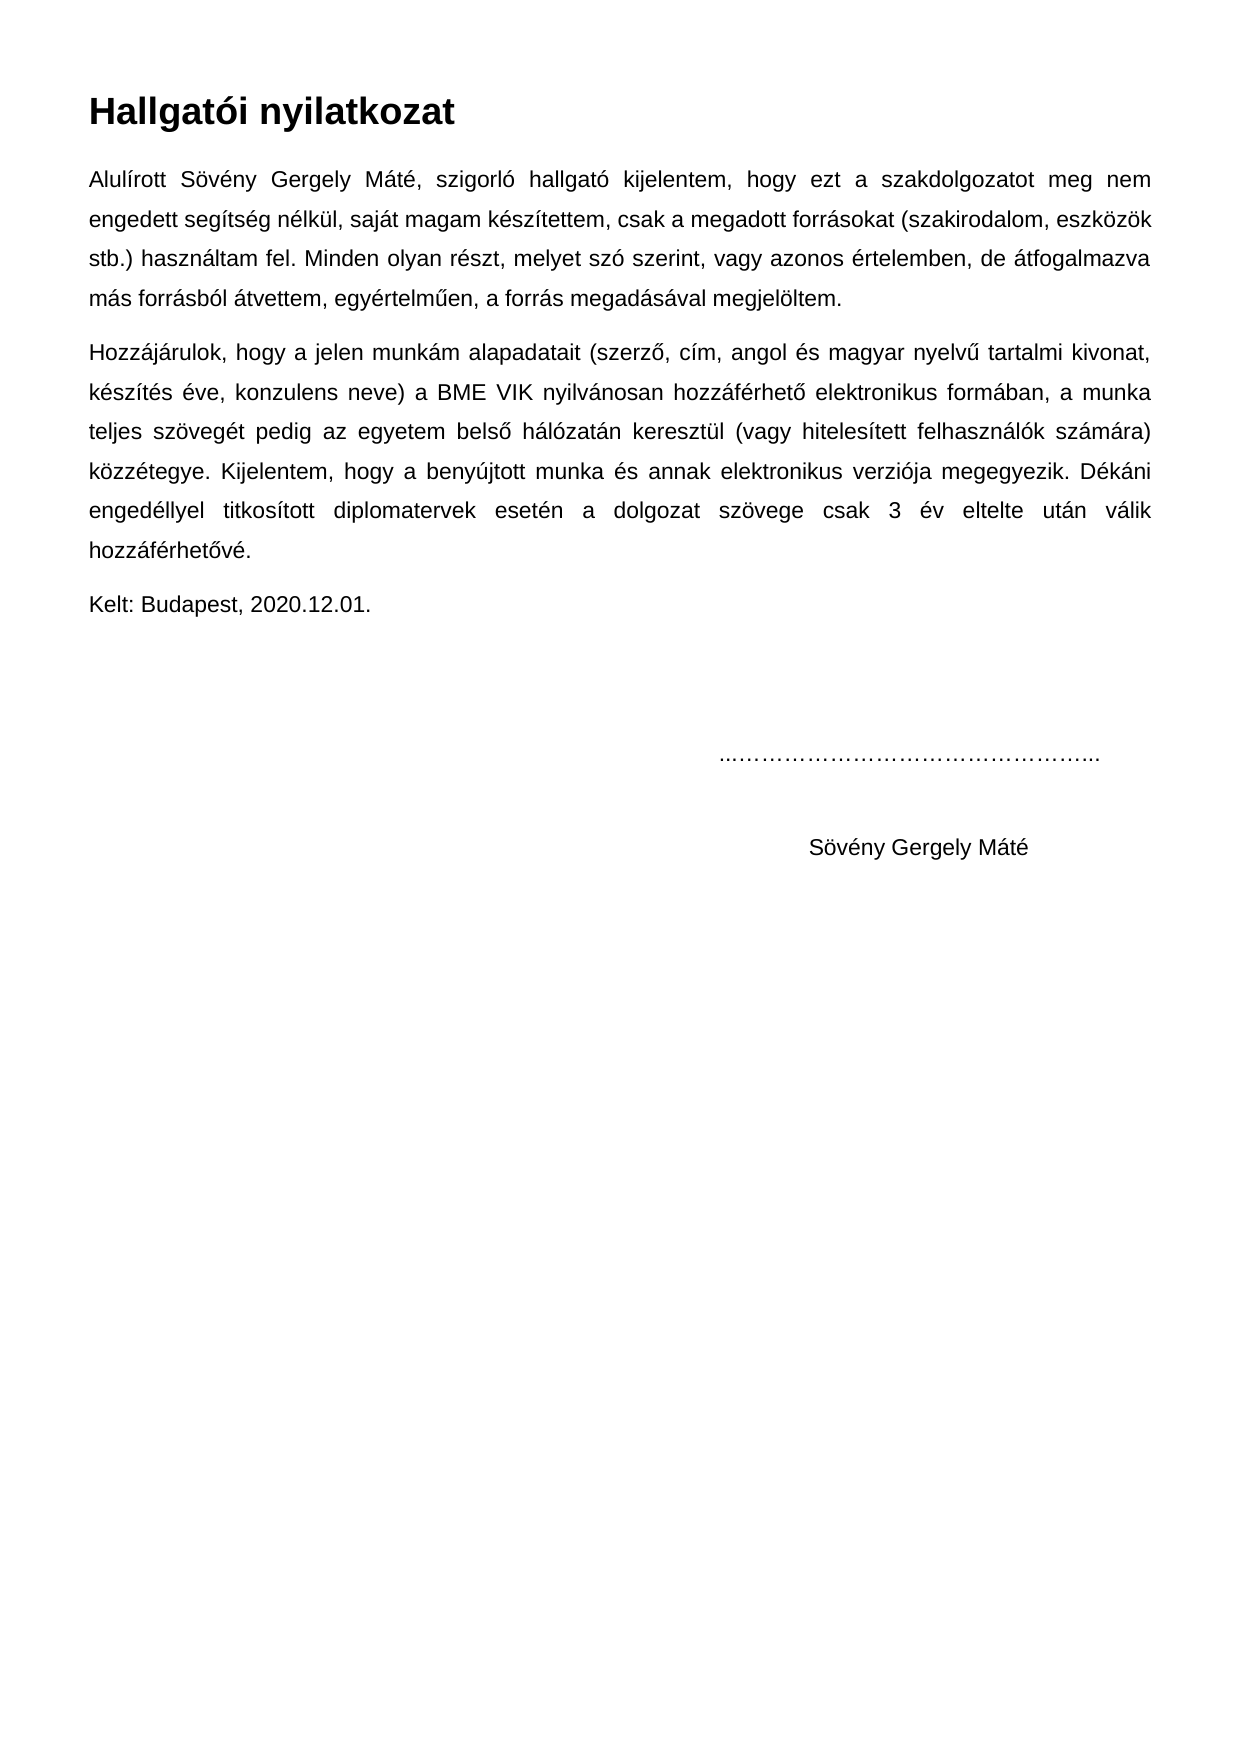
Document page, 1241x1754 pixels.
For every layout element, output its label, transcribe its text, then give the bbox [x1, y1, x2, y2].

subtitle Hallgatói nyilatkozat [88, 88, 1152, 132]
text Sövény Gergely Máté [88, 794, 1152, 860]
text Hozzájárulok, hogy a jelen munkám alapadatait (szerző, cím, angol és magyar nyelvű tartalmi kivonat, készítés éve, konzulens neve) a BME VIK nyilvánosan hozzáférhető elektronikus formában, a munka teljes szövegét pedig az egyetem belső hálózatán keresztül (vagy hitelesített felhasználók számára) közzétegye. Kijelentem, hogy a benyújtott munka és annak elektronikus verziója megegyezik. Dékáni engedéllyel titkosított diplomatervek esetén a dolgozat szövege csak 3 év eltelte után válik hozzáférhetővé. [88, 339, 1152, 563]
text ...………………………………………... [88, 700, 1152, 766]
text Alulírott Sövény Gergely Máté, szigorló hallgató kijelentem, hogy ezt a szakdolgozatot meg nem engedett segítség nélkül, saját magam készítettem, csak a megadott forrásokat (szakirodalom, eszközök stb.) használtam fel. Minden olyan részt, melyet szó szerint, vagy azonos értelemben, de átfogalmazva más forrásból átvettem, egyértelműen, a forrás megadásával megjelöltem. [88, 166, 1152, 311]
text Kelt: Budapest, 2020.12.01. [88, 591, 1152, 618]
